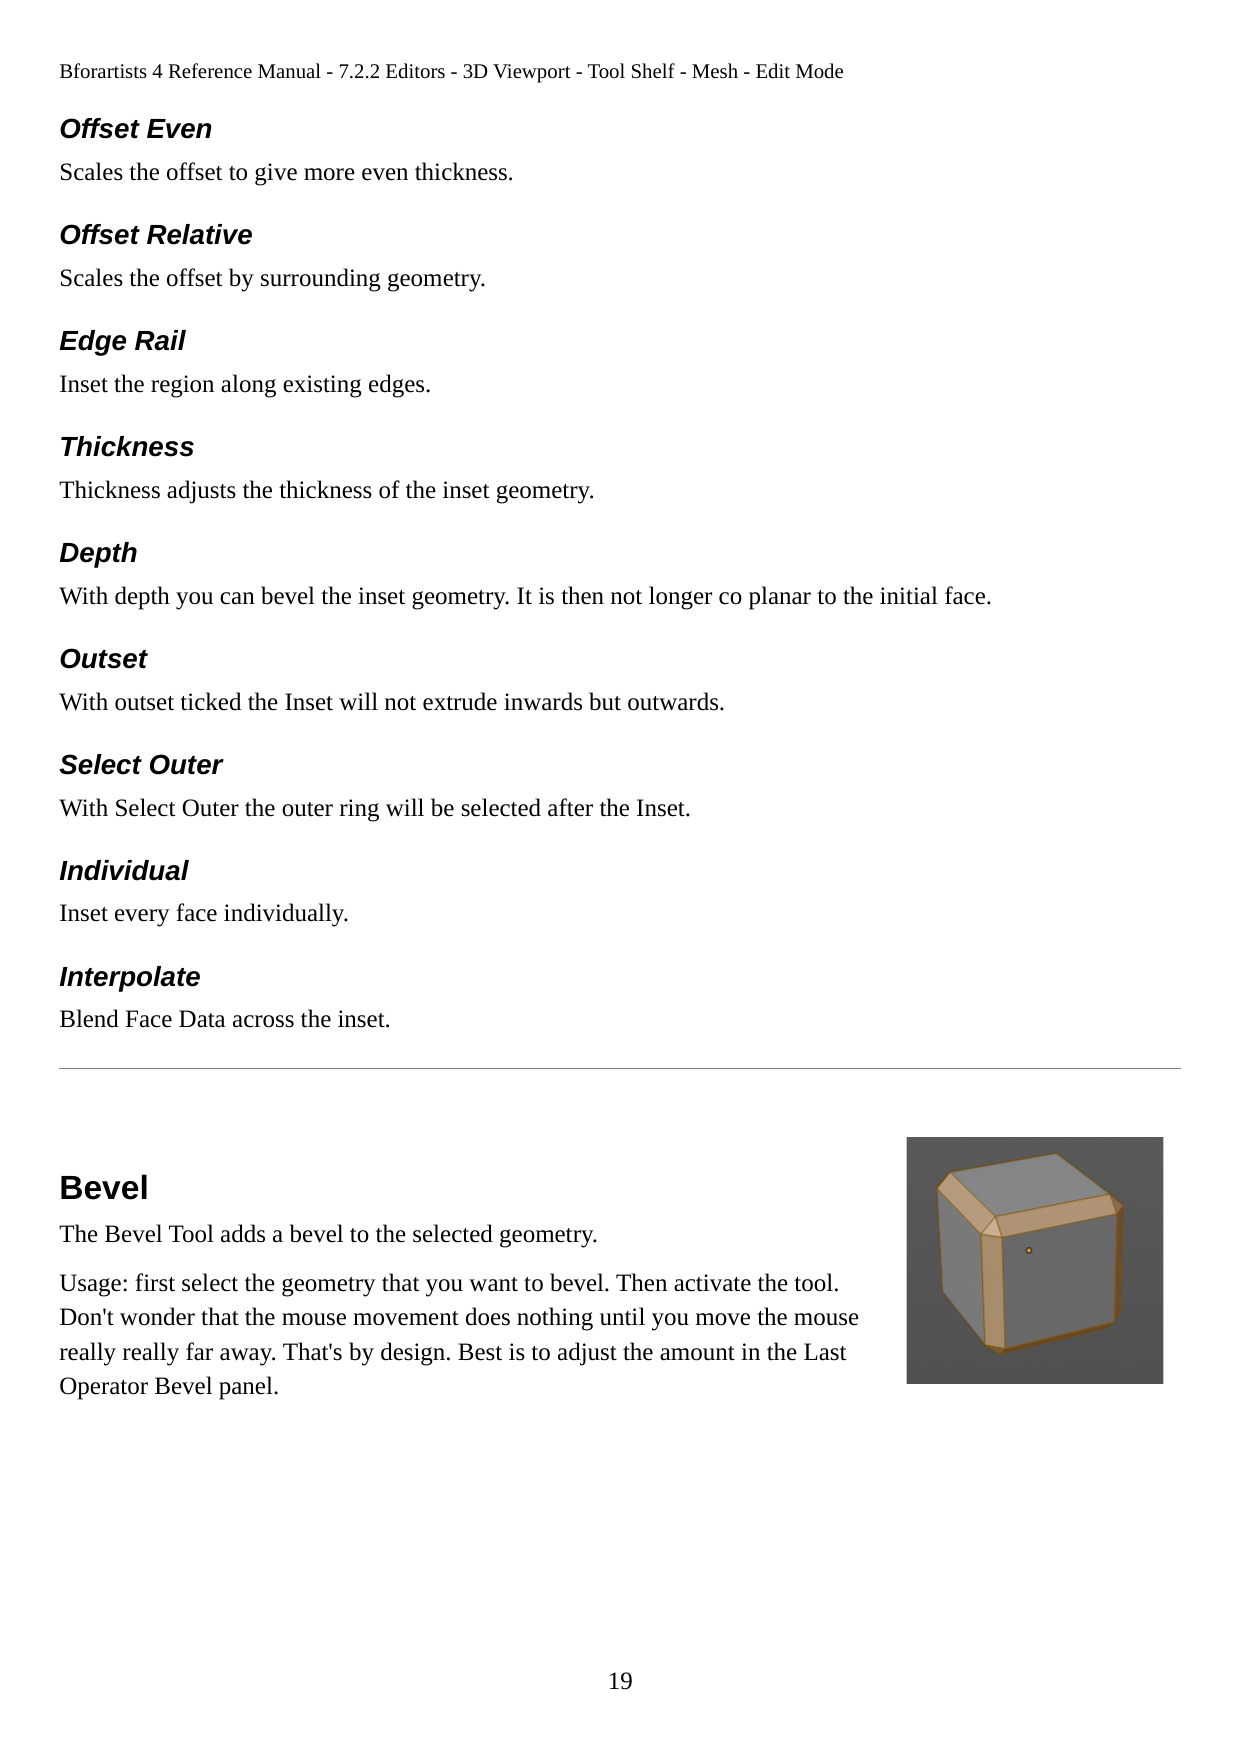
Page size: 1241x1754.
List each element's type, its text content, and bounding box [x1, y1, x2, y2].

text Inset the region along existing edges. [59, 369, 1181, 398]
text With outset ticked the Inset will not extrude inwards but outwards. [59, 687, 1181, 715]
text With depth you can bevel the inset geometry. It is then not longer co planar to the initial face. [59, 581, 1181, 609]
subtitle Outset [59, 642, 1181, 674]
subtitle Thickness [59, 430, 1181, 462]
subtitle Individual [59, 854, 1181, 886]
subtitle Select Outer [59, 748, 1181, 780]
text Usage: first select the geometry that you want to bevel. Then activate the tool. Don't wonder that the mouse movement does nothing until you move the mouse really really far away. That's by design. Best is to adjust the amount in the Last Operator Bevel panel. [59, 1268, 1181, 1400]
subtitle Bevel [59, 1168, 906, 1206]
subtitle Edge Rail [59, 324, 1181, 356]
subtitle Depth [59, 536, 1181, 568]
text Scales the offset to give more even thickness. [59, 157, 1181, 186]
subtitle Offset Relative [59, 218, 1181, 250]
text With Select Outer the outer ring will be selected after the Inset. [59, 793, 1181, 821]
text Blend Face Data across the inset. [59, 1004, 1181, 1033]
text Thickness adjusts the thickness of the inset geometry. [59, 475, 1181, 503]
subtitle Offset Even [59, 113, 1181, 144]
text Inset every face individually. [59, 898, 1181, 927]
subtitle [1164, 1168, 1181, 1206]
picture [906, 1137, 1164, 1384]
text The Bevel Tool adds a bevel to the selected geometry. [59, 1219, 906, 1247]
text Scales the offset by surrounding geometry. [59, 263, 1181, 292]
subtitle Interpolate [59, 960, 1181, 992]
